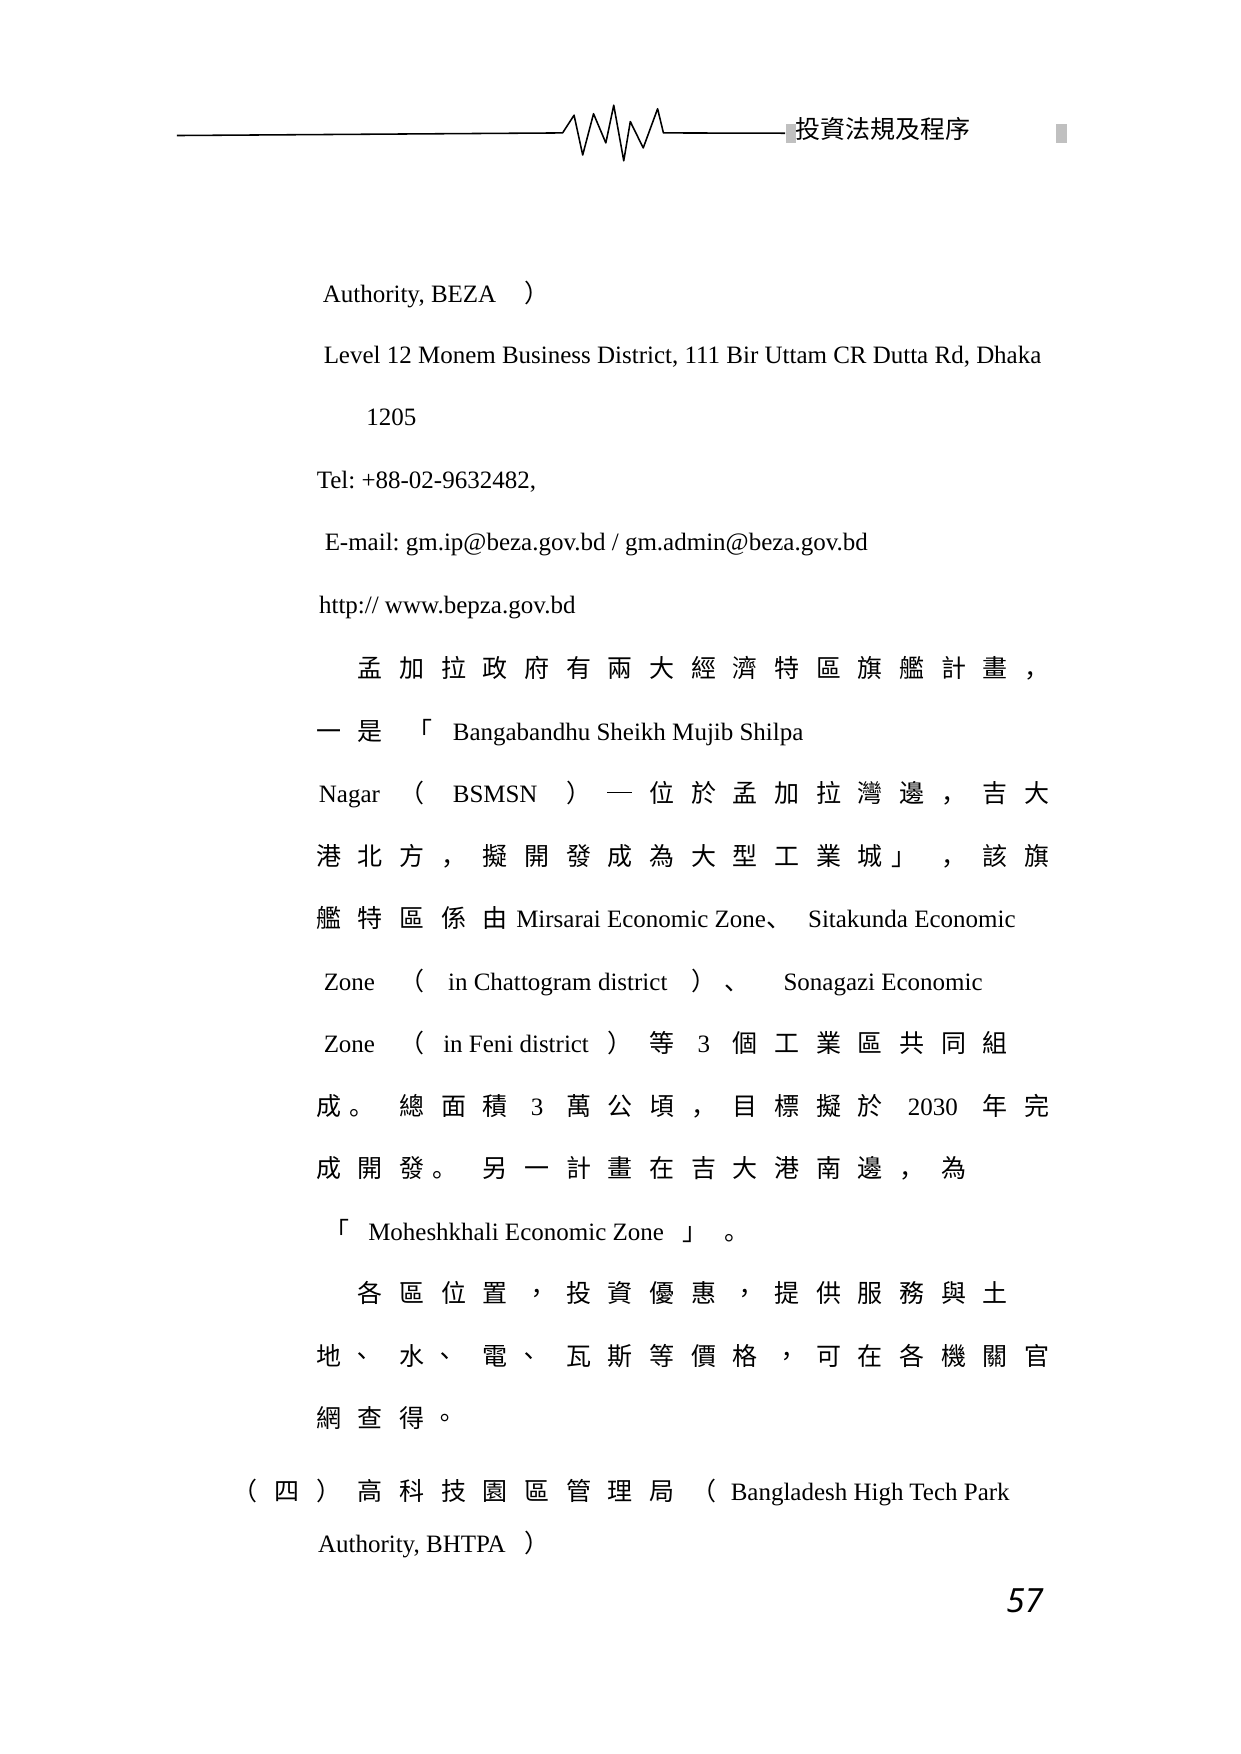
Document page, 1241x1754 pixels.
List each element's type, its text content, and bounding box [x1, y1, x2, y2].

text Tel: +88-02-9632482, [281, 438, 1058, 500]
text 孟加拉政府有兩大經濟特區旗艦計畫，一是「Bangabandhu Sheikh Mujib Shilpa Nagar（BSMSN）─位於孟加拉灣邊，吉大港北方，擬開發成為大型工業城」，該旗艦特區係由Mirsarai Economic Zone、Sitakunda Economic Zone（in Chattogram district）、Sonagazi Economic Zone（in Feni district）等3個工業區共同組成。總面積3萬公頃，目標擬於2030年完成開發。另一計畫在吉大港南邊，為「Moheshkhali Economic Zone」。 [281, 625, 1058, 1250]
text 各區位置，投資優惠，提供服務與土地、水、電、瓦斯等價格，可在各機關官網查得。 [281, 1250, 1058, 1438]
text Authority, BEZA ） [207, 250, 1058, 313]
text （四）高科技園區管理局（Bangladesh High Tech Park Authority, BHTPA） [207, 1438, 1058, 1563]
text Level 12 Monem Business District, 111 Bir Uttam CR Dutta Rd, Dhaka 1205 [281, 313, 1058, 438]
text E-mail: gm.ip@beza.gov.bd / gm.admin@beza.gov.bd [281, 500, 1058, 563]
text http:// www.bepza.gov.bd [281, 563, 1058, 625]
